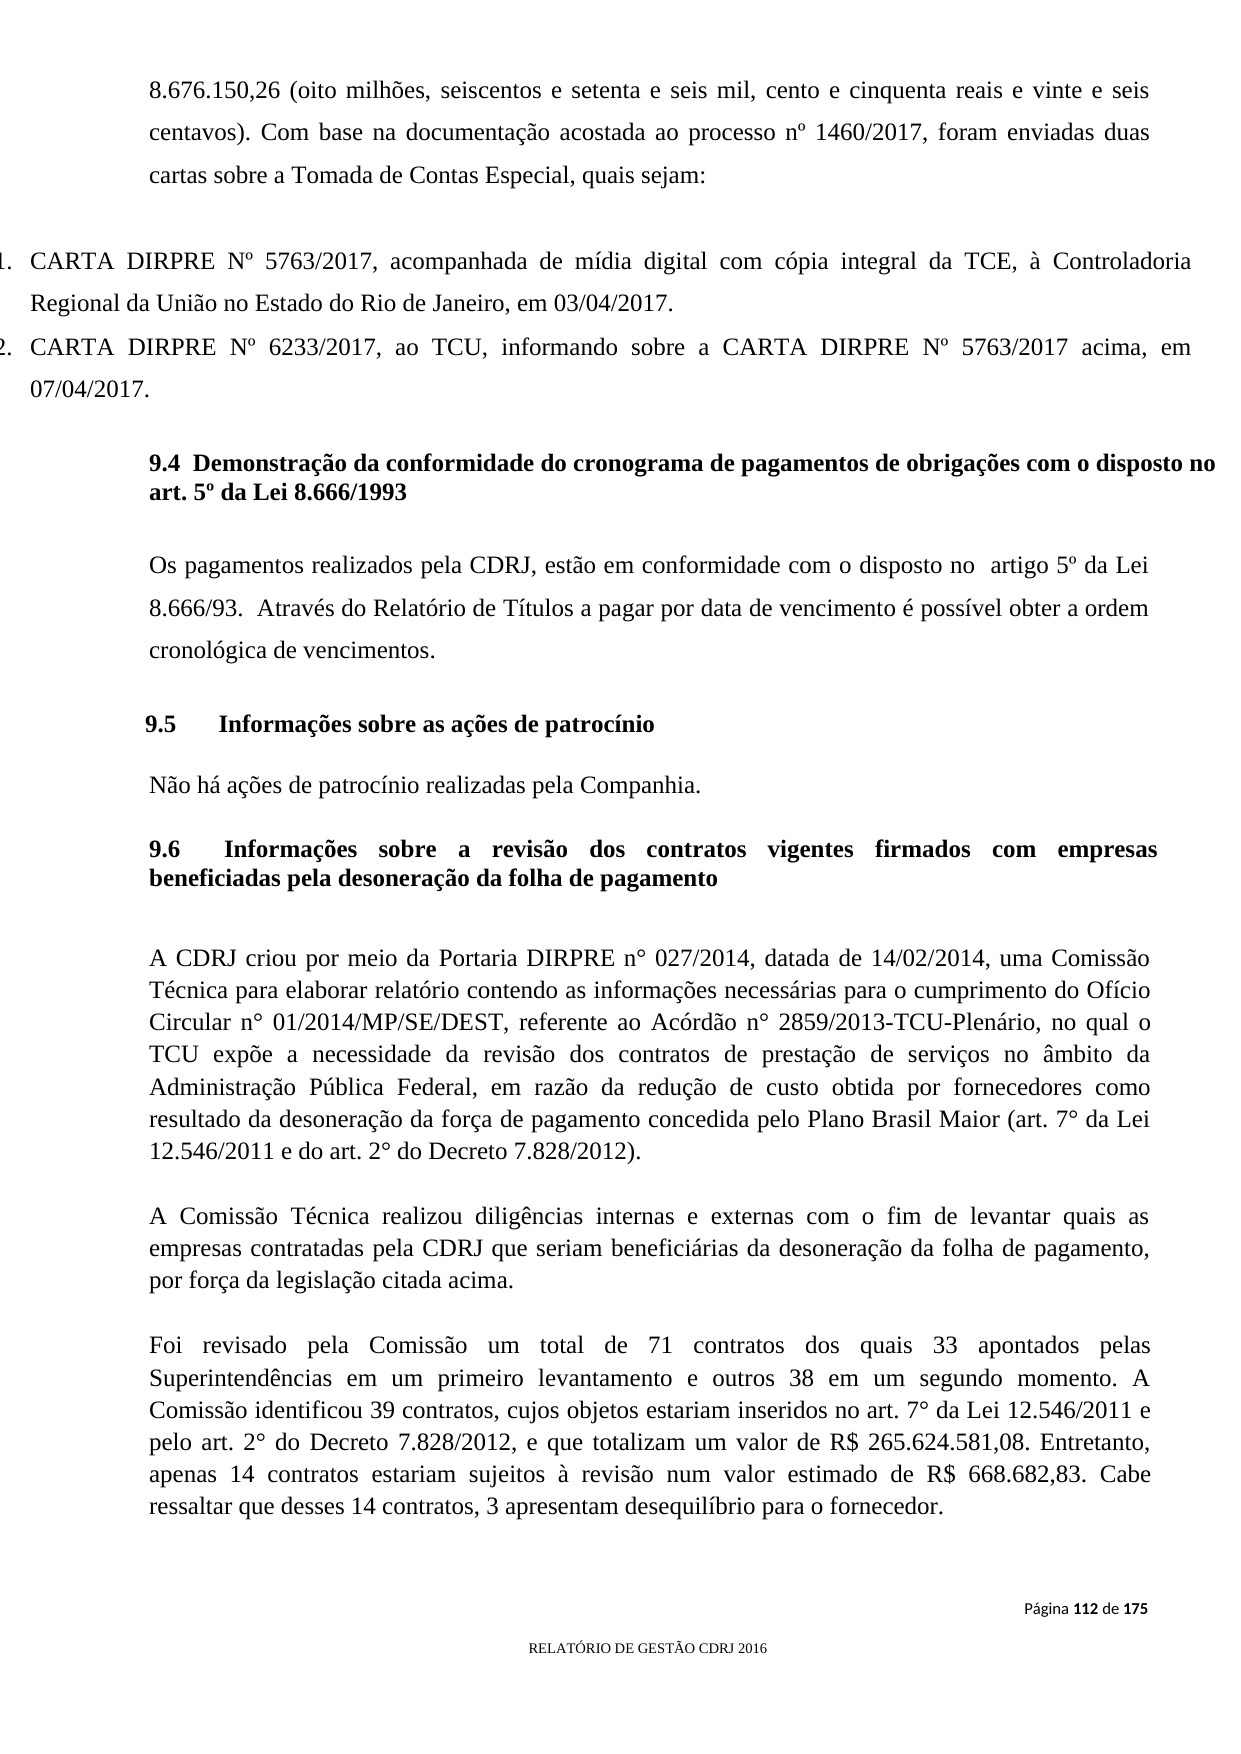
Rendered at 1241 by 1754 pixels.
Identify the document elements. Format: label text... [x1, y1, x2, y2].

text 9.5 Informações sobre as ações de patrocínio [30, 709, 1217, 738]
list CARTA DIRPRE Nº 6233/2017, ao TCU, informando sobre a CARTA DIRPRE Nº 5763/2017 acima, em 07/04/2017. [0, 332, 1192, 403]
text 8.676.150,26 (oito milhões, seiscentos e setenta e seis mil, cento e cinquenta reais e vinte e seis centavos). Com base na documentação acostada ao processo nº 1460/2017, foram enviadas duas cartas sobre a Tomada de Contas Especial, quais sejam: [149, 75, 1151, 189]
text Os pagamentos realizados pela CDRJ, estão em conformidade com o disposto no artigo 5º da Lei 8.666/93. Através do Relatório de Títulos a pagar por data de vencimento é possível obter a ordem cronológica de vencimentos. [149, 550, 1151, 664]
text 9.4 Demonstração da conformidade do cronograma de pagamentos de obrigações com o disposto no art. 5º da Lei 8.666/1993 [149, 448, 1217, 506]
text A Comissão Técnica realizou diligências internas e externas com o fim de levantar quais as empresas contratadas pela CDRJ que seriam beneficiárias da desoneração da folha de pagamento, por força da legislação citada acima. [149, 1201, 1151, 1294]
text Não há ações de patrocínio realizadas pela Companhia. [149, 770, 1217, 799]
text A CDRJ criou por meio da Portaria DIRPRE n° 027/2014, datada de 14/02/2014, uma Comissão Técnica para elaborar relatório contendo as informações necessárias para o cumprimento do Ofício Circular n° 01/2014/MP/SE/DEST, referente ao Acórdão n° 2859/2013-TCU-Plenário, no qual o TCU expõe a necessidade da revisão dos contratos de prestação de serviços no âmbito da Administração Pública Federal, em razão da redução de custo obtida por fornecedores como resultado da desoneração da força de pagamento concedida pelo Plano Brasil Maior (art. 7° da Lei 12.546/2011 e do art. 2° do Decreto 7.828/2012). [149, 943, 1152, 1165]
text 9.6 Informações sobre a revisão dos contratos vigentes firmados com empresas beneficiadas pela desoneração da folha de pagamento [149, 834, 1159, 892]
list CARTA DIRPRE Nº 5763/2017, acompanhada de mídia digital com cópia integral da TCE, à Controladoria Regional da União no Estado do Rio de Janeiro, em 03/04/2017. [0, 246, 1192, 317]
text Foi revisado pela Comissão um total de 71 contratos dos quais 33 apontados pelas Superintendências em um primeiro levantamento e outros 38 em um segundo momento. A Comissão identificou 39 contratos, cujos objetos estariam inseridos no art. 7° da Lei 12.546/2011 e pelo art. 2° do Decreto 7.828/2012, e que totalizam um valor de R$ 265.624.581,08. Entretanto, apenas 14 contratos estariam sujeitos à revisão num valor estimado de R$ 668.682,83. Cabe ressaltar que desses 14 contratos, 3 apresentam desequilíbrio para o fornecedor. [149, 1331, 1152, 1520]
